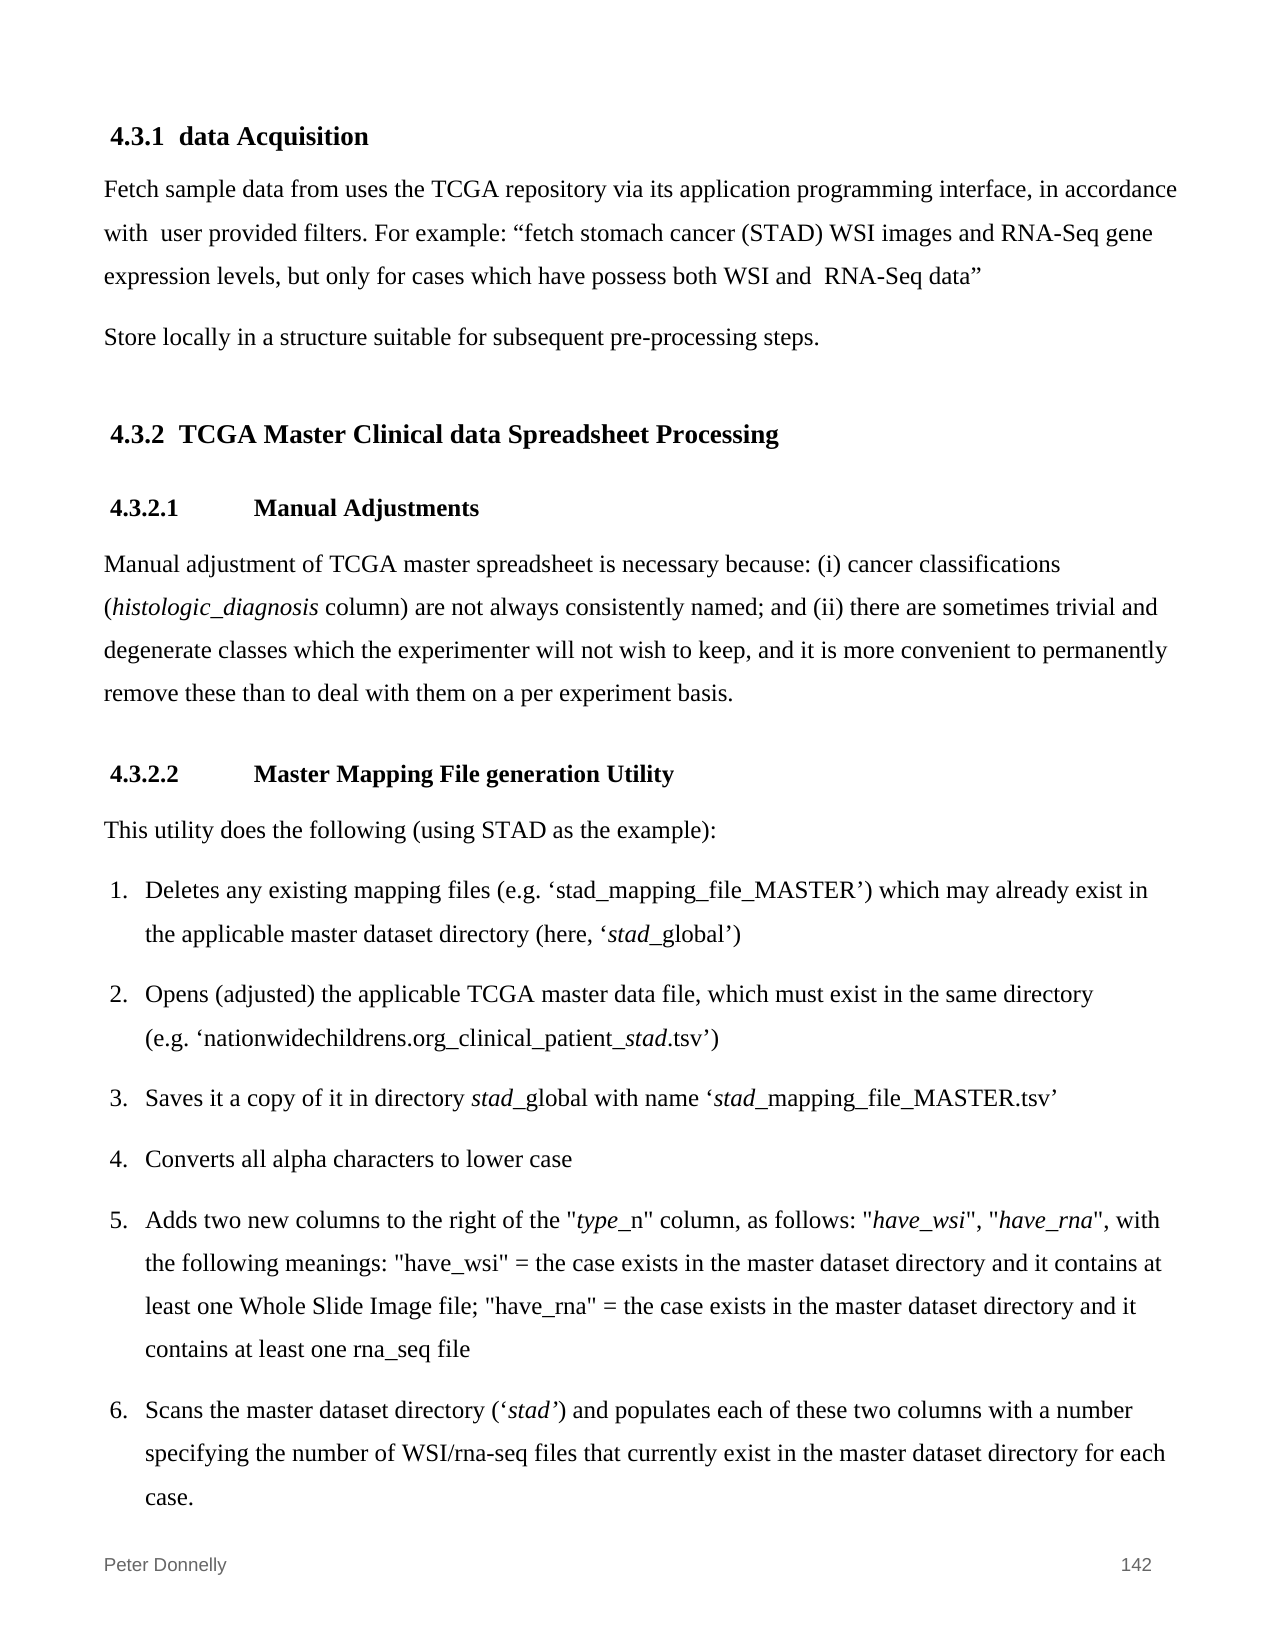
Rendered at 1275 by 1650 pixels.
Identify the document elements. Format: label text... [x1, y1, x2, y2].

list Converts all alpha characters to lower case [109, 1144, 1181, 1173]
subtitle Master Mapping File generation Utility [103, 759, 1181, 788]
text Manual adjustment of TCGA master spreadsheet is necessary because: (i) cancer classifications (histologic_diagnosis column) are not always consistently named; and (ii) there are sometimes trivial and degenerate classes which the experimenter will not wish to keep, and it is more convenient to permanently remove these than to deal with them on a per experiment basis. [103, 549, 1181, 707]
subtitle data Acquisition [103, 120, 1181, 151]
subtitle Manual Adjustments [103, 493, 1181, 522]
list Adds two new columns to the right of the "type_n" column, as follows: "have_wsi", "have_rna", with the following meanings: "have_wsi" = the case exists in the master dataset directory and it contains at least one Whole Slide Image file; "have_rna" = the case exists in the master dataset directory and it contains at least one rna_seq file [109, 1205, 1181, 1363]
text Fetch sample data from uses the TCGA repository via its application programming interface, in accordance with user provided filters. For example: “fetch stomach cancer (STAD) WSI images and RNA-Seq gene expression levels, but only for cases which have possess both WSI and RNA-Seq data” [103, 174, 1181, 289]
list Scans the master dataset directory (‘stad’) and populates each of these two columns with a number specifying the number of WSI/rna-seq files that currently exist in the master dataset directory for each case. [109, 1395, 1181, 1510]
text This utility does the following (using STAD as the example): [103, 815, 1181, 843]
list Saves it a copy of it in directory stad_global with name ‘stad_mapping_file_MASTER.tsv’ [109, 1083, 1181, 1112]
list Opens (adjusted) the applicable TCGA master data file, which must exist in the same directory (e.g. ‘nationwidechildrens.org_clinical_patient_stad.tsv’) [109, 979, 1181, 1051]
list Deletes any existing mapping files (e.g. ‘stad_mapping_file_MASTER’) which may already exist in the applicable master dataset directory (here, ‘stad_global’) [109, 876, 1181, 947]
subtitle TCGA Master Clinical data Spreadsheet Processing [103, 418, 1181, 449]
text Store locally in a structure suitable for subsequent pre-processing steps. [103, 322, 1181, 350]
